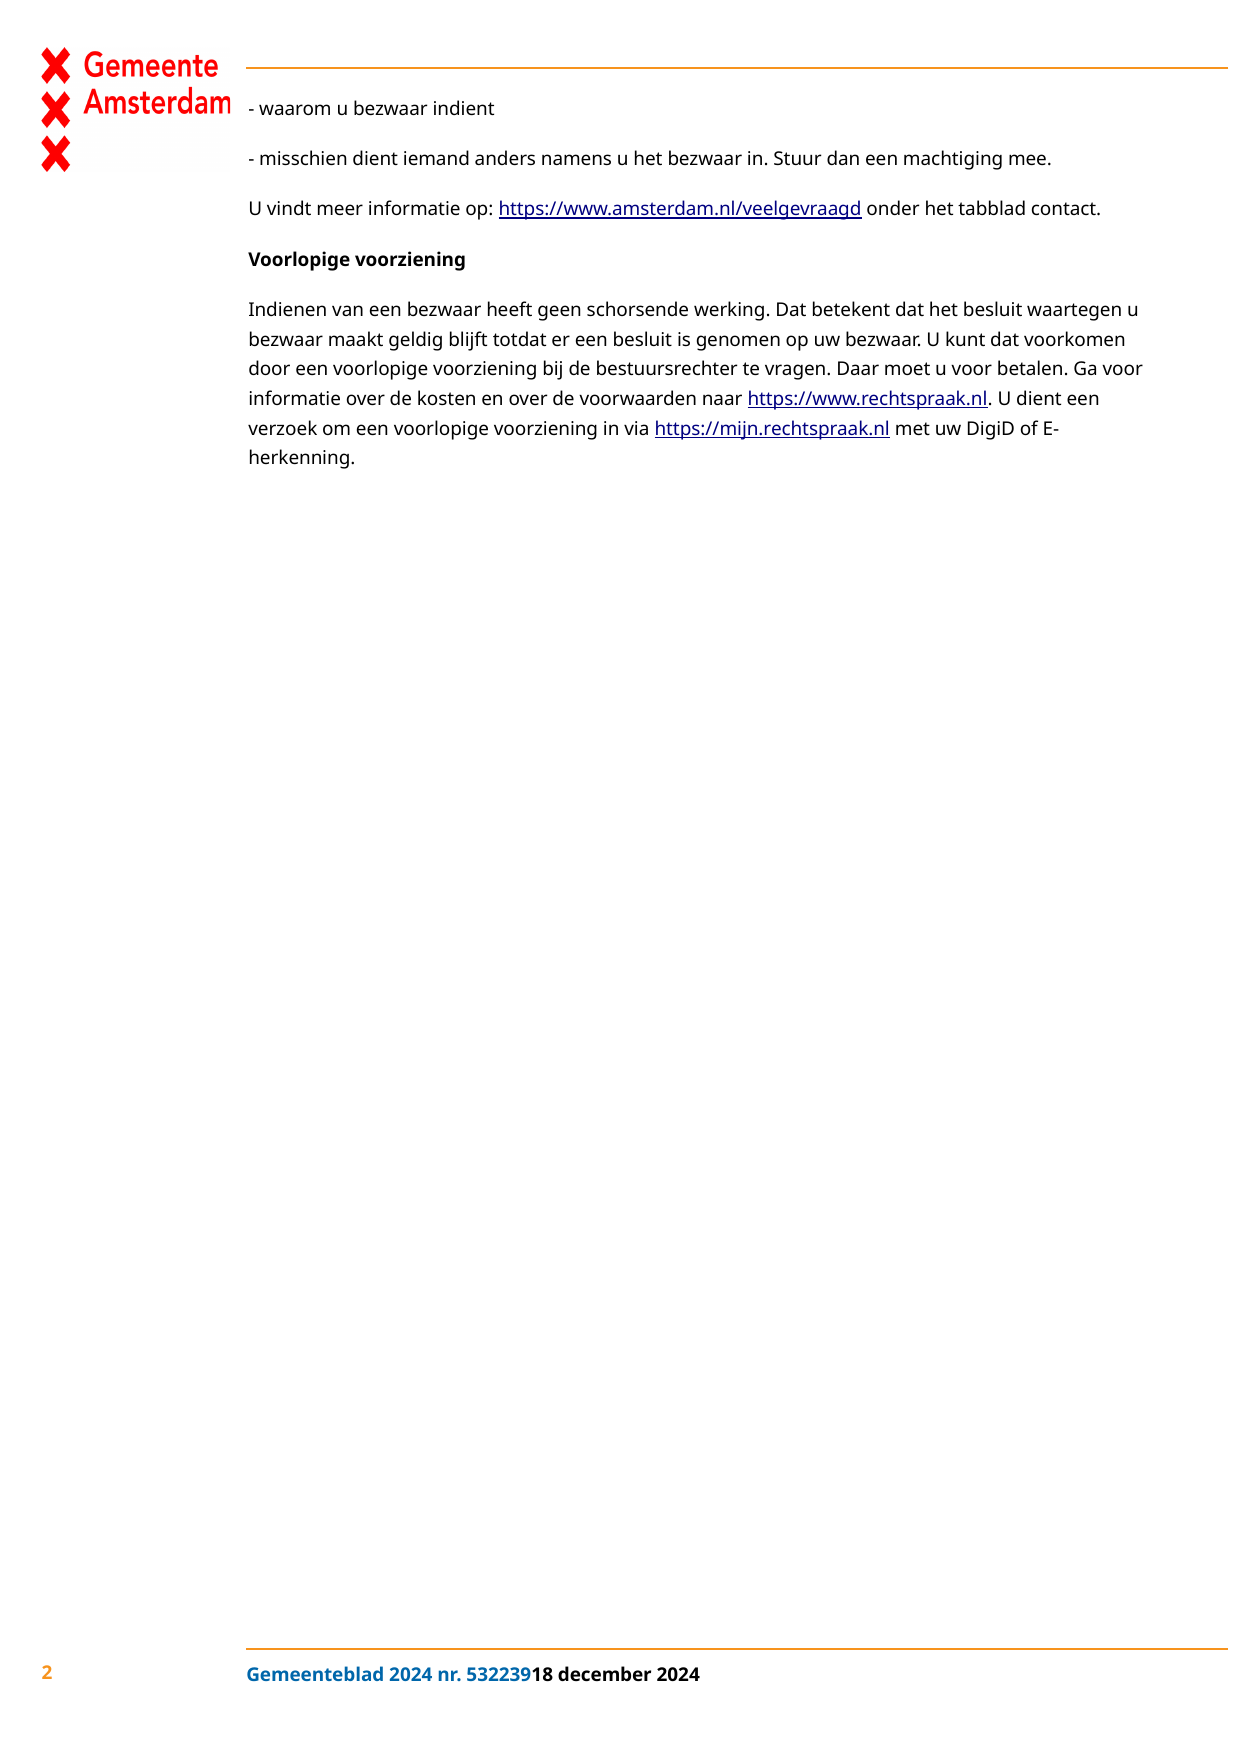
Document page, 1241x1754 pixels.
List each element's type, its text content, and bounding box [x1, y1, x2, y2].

text - waarom u bezwaar indient [248, 95, 1152, 121]
text Voorlopige voorziening [248, 246, 1152, 272]
text - misschien dient iemand anders namens u het bezwaar in. Stuur dan een machtiging mee. [248, 145, 1152, 171]
text Indienen van een bezwaar heeft geen schorsende werking. Dat betekent dat het besluit waartegen u bezwaar maakt geldig blijft totdat er een besluit is genomen op uw bezwaar. U kunt dat voorkomen door een voorlopige voorziening bij de bestuursrechter te vragen. Daar moet u voor betalen. Ga voor informatie over de kosten en over de voorwaarden naar https://www.rechtspraak.nl. U dient een verzoek om een voorlopige voorziening in via https://mijn.rechtspraak.nl met uw DigiD of E-herkenning. [248, 296, 1152, 470]
text U vindt meer informatie op: https://www.amsterdam.nl/veelgevraagd onder het tabblad contact. [248, 196, 1152, 221]
picture [41, 47, 231, 172]
